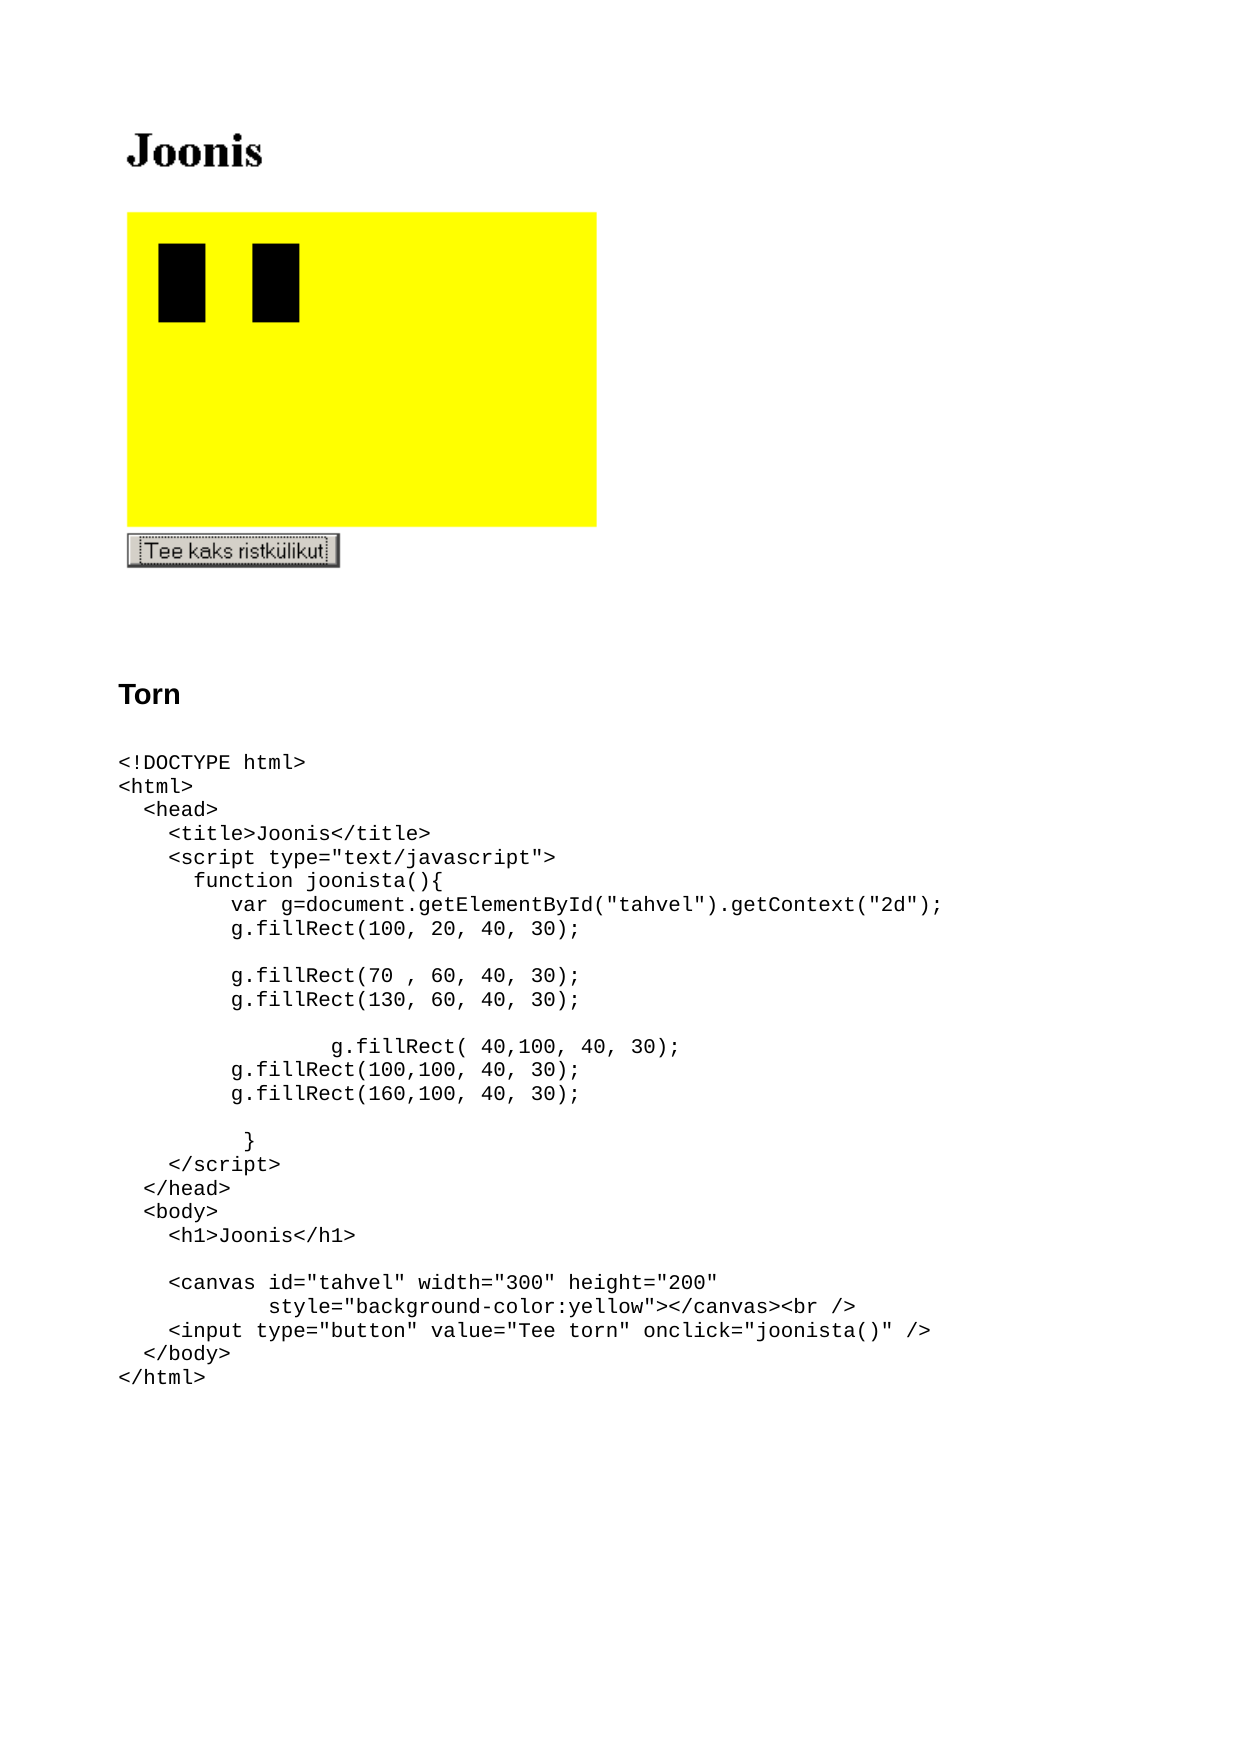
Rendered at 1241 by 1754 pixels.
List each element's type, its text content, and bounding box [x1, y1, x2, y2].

text g.fillRect(160,100, 40, 30); [118, 1083, 1122, 1107]
text <title>Joonis</title> [118, 823, 1122, 847]
text g.fillRect( 40,100, 40, 30); [118, 1036, 1122, 1059]
text </script> [118, 1154, 1122, 1178]
text </body> [118, 1343, 1122, 1367]
text <script type="text/javascript"> [118, 847, 1122, 870]
subtitle Torn [118, 677, 1122, 711]
text var g=document.getElementById("tahvel").getContext("2d"); [118, 894, 1122, 918]
text <canvas id="tahvel" width="300" height="200" [118, 1272, 1122, 1296]
text } [118, 1130, 1122, 1154]
text g.fillRect(100,100, 40, 30); [118, 1059, 1122, 1083]
text <html> [118, 776, 1122, 799]
text g.fillRect(130, 60, 40, 30); [118, 988, 1122, 1012]
text </head> [118, 1178, 1122, 1201]
text <body> [118, 1201, 1122, 1225]
text g.fillRect(100, 20, 40, 30); [118, 918, 1122, 941]
text <head> [118, 799, 1122, 823]
text g.fillRect(70 , 60, 40, 30); [118, 965, 1122, 988]
text </html> [118, 1367, 1122, 1391]
text <input type="button" value="Tee torn" onclick="joonista()" /> [118, 1319, 1122, 1343]
text <!DOCTYPE html> [118, 752, 1122, 776]
text <h1>Joonis</h1> [118, 1225, 1122, 1249]
text style="background-color:yellow"></canvas><br /> [118, 1296, 1122, 1319]
text function joonista(){ [118, 870, 1122, 894]
